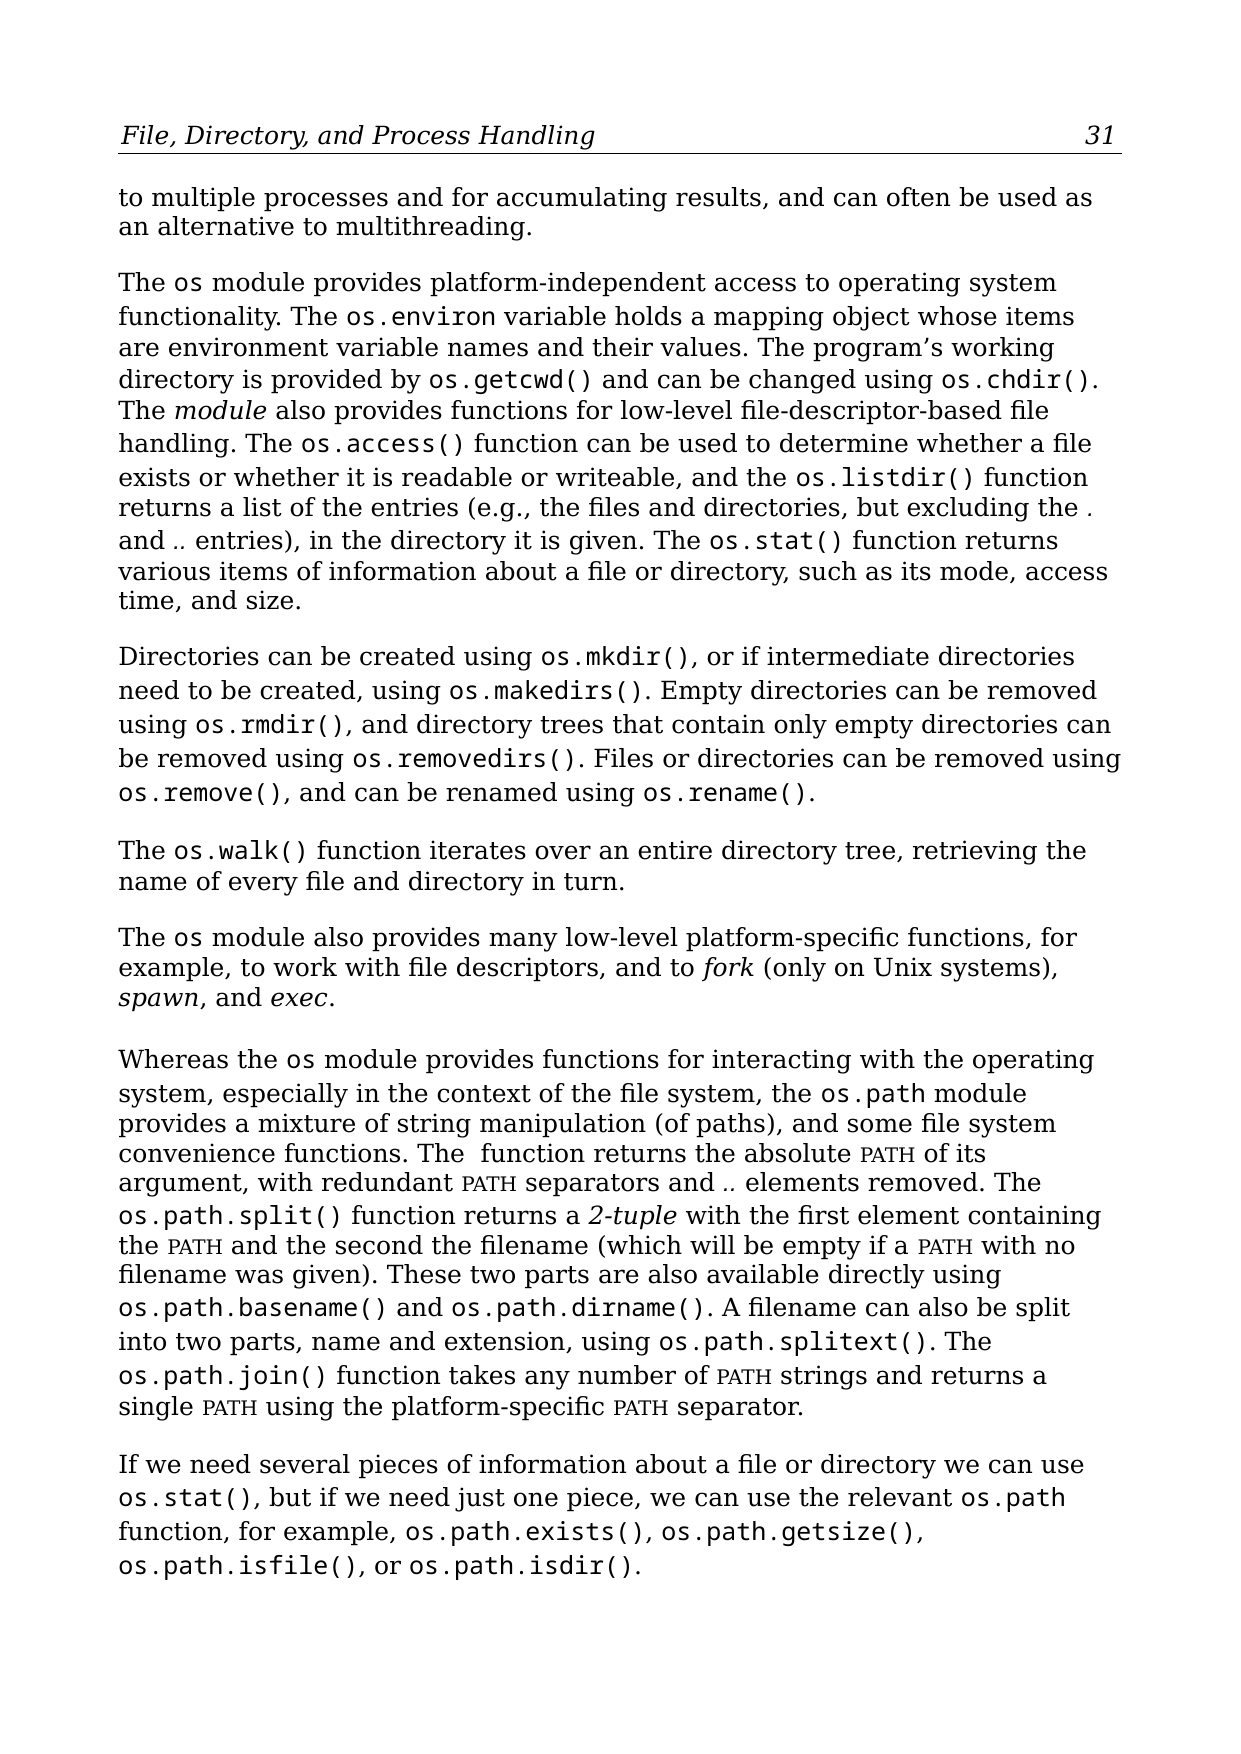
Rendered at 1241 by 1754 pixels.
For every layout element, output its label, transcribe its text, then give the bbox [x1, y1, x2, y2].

text The os.walk() function iterates over an entire directory tree, retrieving the name of every file and directory in turn. [118, 833, 1122, 896]
text to multiple processes and for accumulating results, and can often be used as an alternative to multithreading. [118, 183, 1122, 241]
text The os module provides platform-independent access to operating system functionality. The os.environ variable holds a mapping object whose items are environment variable names and their values. The program’s working directory is provided by os.getcwd() and can be changed using os.chdir(). The module also provides functions for low-level file-descriptor-based file handling. The os.access() function can be used to determine whether a file exists or whether it is readable or writeable, and the os.listdir() function returns a list of the entries (e.g., the files and directories, but excluding the . and .. entries), in the directory it is given. The os.stat() function returns various items of information about a file or directory, such as its mode, access time, and size. [118, 265, 1122, 615]
text Whereas the os module provides functions for interacting with the operating system, especially in the context of the file system, the os.path module provides a mixture of string manipulation (of paths), and some file system convenience functions. The function returns the absolute path of its argument, with redundant path separators and .. elements removed. The os.path.split() function returns a 2-tuple with the first element containing the path and the second the filename (which will be empty if a path with no filename was given). These two parts are also available directly using os.path.basename() and os.path.dirname(). A filename can also be split into two parts, name and extension, using os.path.splitext(). The os.path.join() function takes any number of path strings and returns a single path using the platform-specific path separator. [118, 1041, 1122, 1421]
text If we need several pieces of information about a file or directory we can use os.stat(), but if we need just one piece, we can use the relevant os.path function, for example, os.path.exists(), os.path.getsize(), os.path.isfile(), or os.path.isdir(). [118, 1451, 1122, 1582]
text Directories can be created using os.mkdir(), or if intermediate directories need to be created, using os.makedirs(). Empty directories can be removed using os.rmdir(), and directory trees that contain only empty directories can be removed using os.removedirs(). Files or directories can be removed using os.remove(), and can be renamed using os.rename(). [118, 639, 1122, 809]
text The os module also provides many low-level platform-specific functions, for example, to work with file descriptors, and to fork (only on Unix systems), spawn, and exec. [118, 919, 1122, 1012]
